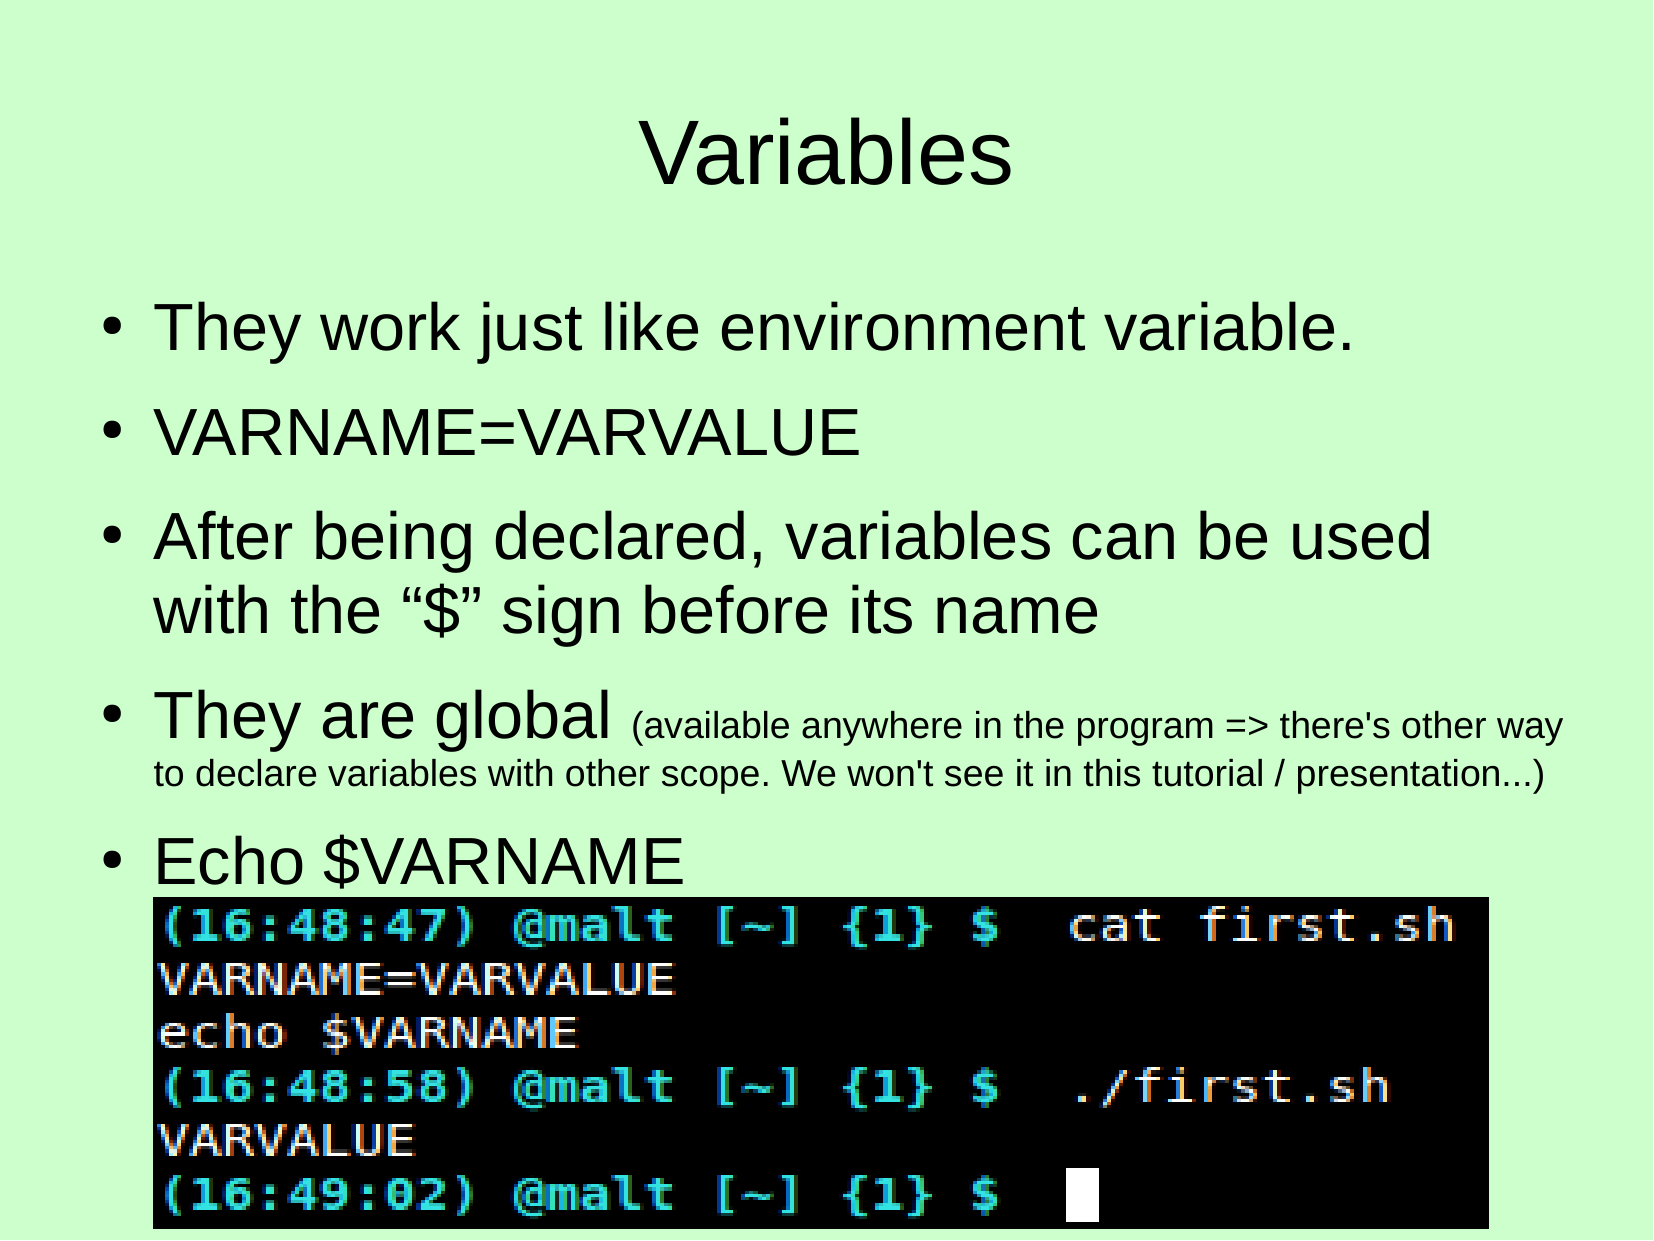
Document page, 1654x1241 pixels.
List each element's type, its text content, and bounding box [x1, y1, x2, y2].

list They work just like environment variable. VARNAME=VARVALUE After being declared, variables can be used with the “$” sign before its name They are global (available anywhere in the program => there's other way to declare variables with other scope. We won't see it in this tutorial / presentation...) Echo $VARNAME [82, 290, 1571, 1010]
title Variables [82, 49, 1571, 257]
picture [153, 897, 1489, 1229]
